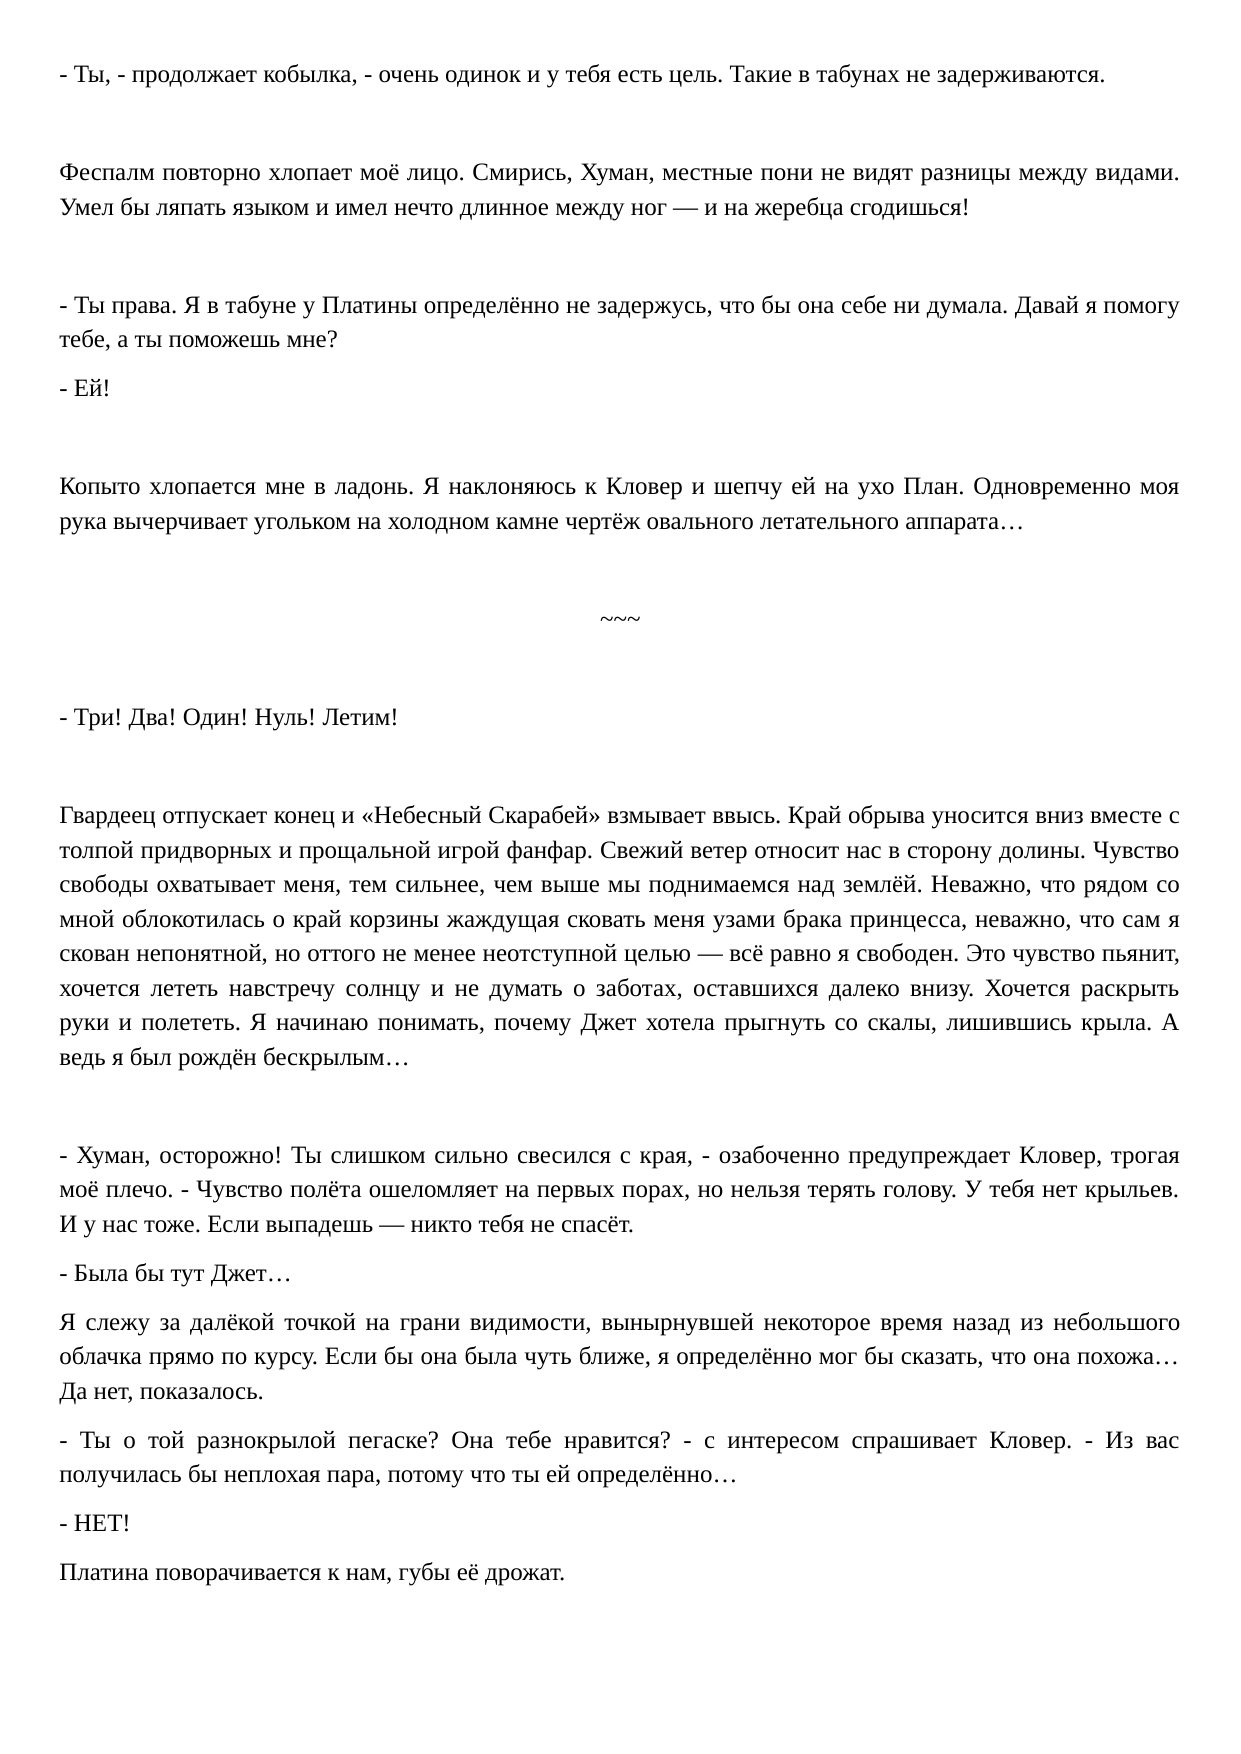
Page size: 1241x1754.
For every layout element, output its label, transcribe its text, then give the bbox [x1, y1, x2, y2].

text - Хуман, осторожно! Ты слишком сильно свесился с края, - озабоченно предупреждает Кловер, трогая моё плечо. - Чувство полёта ошеломляет на первых порах, но нельзя терять голову. У тебя нет крыльев. И у нас тоже. Если выпадешь — никто тебя не спасёт. [59, 1140, 1181, 1237]
text Копыто хлопается мне в ладонь. Я наклоняюсь к Кловер и шепчу ей на ухо План. Одновременно моя рука вычерчивает угольком на холодном камне чертёж овального летательного аппарата… [59, 471, 1181, 535]
text Я слежу за далёкой точкой на грани видимости, вынырнувшей некоторое время назад из небольшого облачка прямо по курсу. Если бы она была чуть ближе, я определённо мог бы сказать, что она похожа… Да нет, показалось. [59, 1307, 1181, 1404]
text Платина поворачивается к нам, губы её дрожат. [59, 1557, 1181, 1586]
text - Три! Два! Один! Нуль! Летим! [59, 702, 1181, 731]
text - Ты права. Я в табуне у Платины определённо не задержусь, что бы она себе ни думала. Давай я помогу тебе, а ты поможешь мне? [59, 290, 1181, 353]
text Гвардеец отпускает конец и «Небесный Скарабей» взмывает ввысь. Край обрыва уносится вниз вместе с толпой придворных и прощальной игрой фанфар. Свежий ветер относит нас в сторону долины. Чувство свободы охватывает меня, тем сильнее, чем выше мы поднимаемся над землёй. Неважно, что рядом со мной облокотилась о край корзины жаждущая сковать меня узами брака принцесса, неважно, что сам я скован непонятной, но оттого не менее неотступной целью — всё равно я свободен. Это чувство пьянит, хочется лететь навстречу солнцу и не думать о заботах, оставшихся далеко внизу. Хочется раскрыть руки и полететь. Я начинаю понимать, почему Джет хотела прыгнуть со скалы, лишившись крыла. А ведь я был рождён бескрылым… [59, 800, 1181, 1070]
text - Была бы тут Джет… [59, 1258, 1181, 1287]
text ~~~ [59, 604, 1181, 633]
text Феспалм повторно хлопает моё лицо. Смирись, Хуман, местные пони не видят разницы между видами. Умел бы ляпать языком и имел нечто длинное между ног — и на жеребца сгодишься! [59, 157, 1181, 220]
text - Ты, - продолжает кобылка, - очень одинок и у тебя есть цель. Такие в табунах не задерживаются. [59, 59, 1181, 88]
text - Ты о той разнокрылой пегаске? Она тебе нравится? - с интересом спрашивает Кловер. - Из вас получилась бы неплохая пара, потому что ты ей определённо… [59, 1425, 1181, 1488]
text - Ей! [59, 373, 1181, 402]
text - НЕТ! [59, 1508, 1181, 1537]
